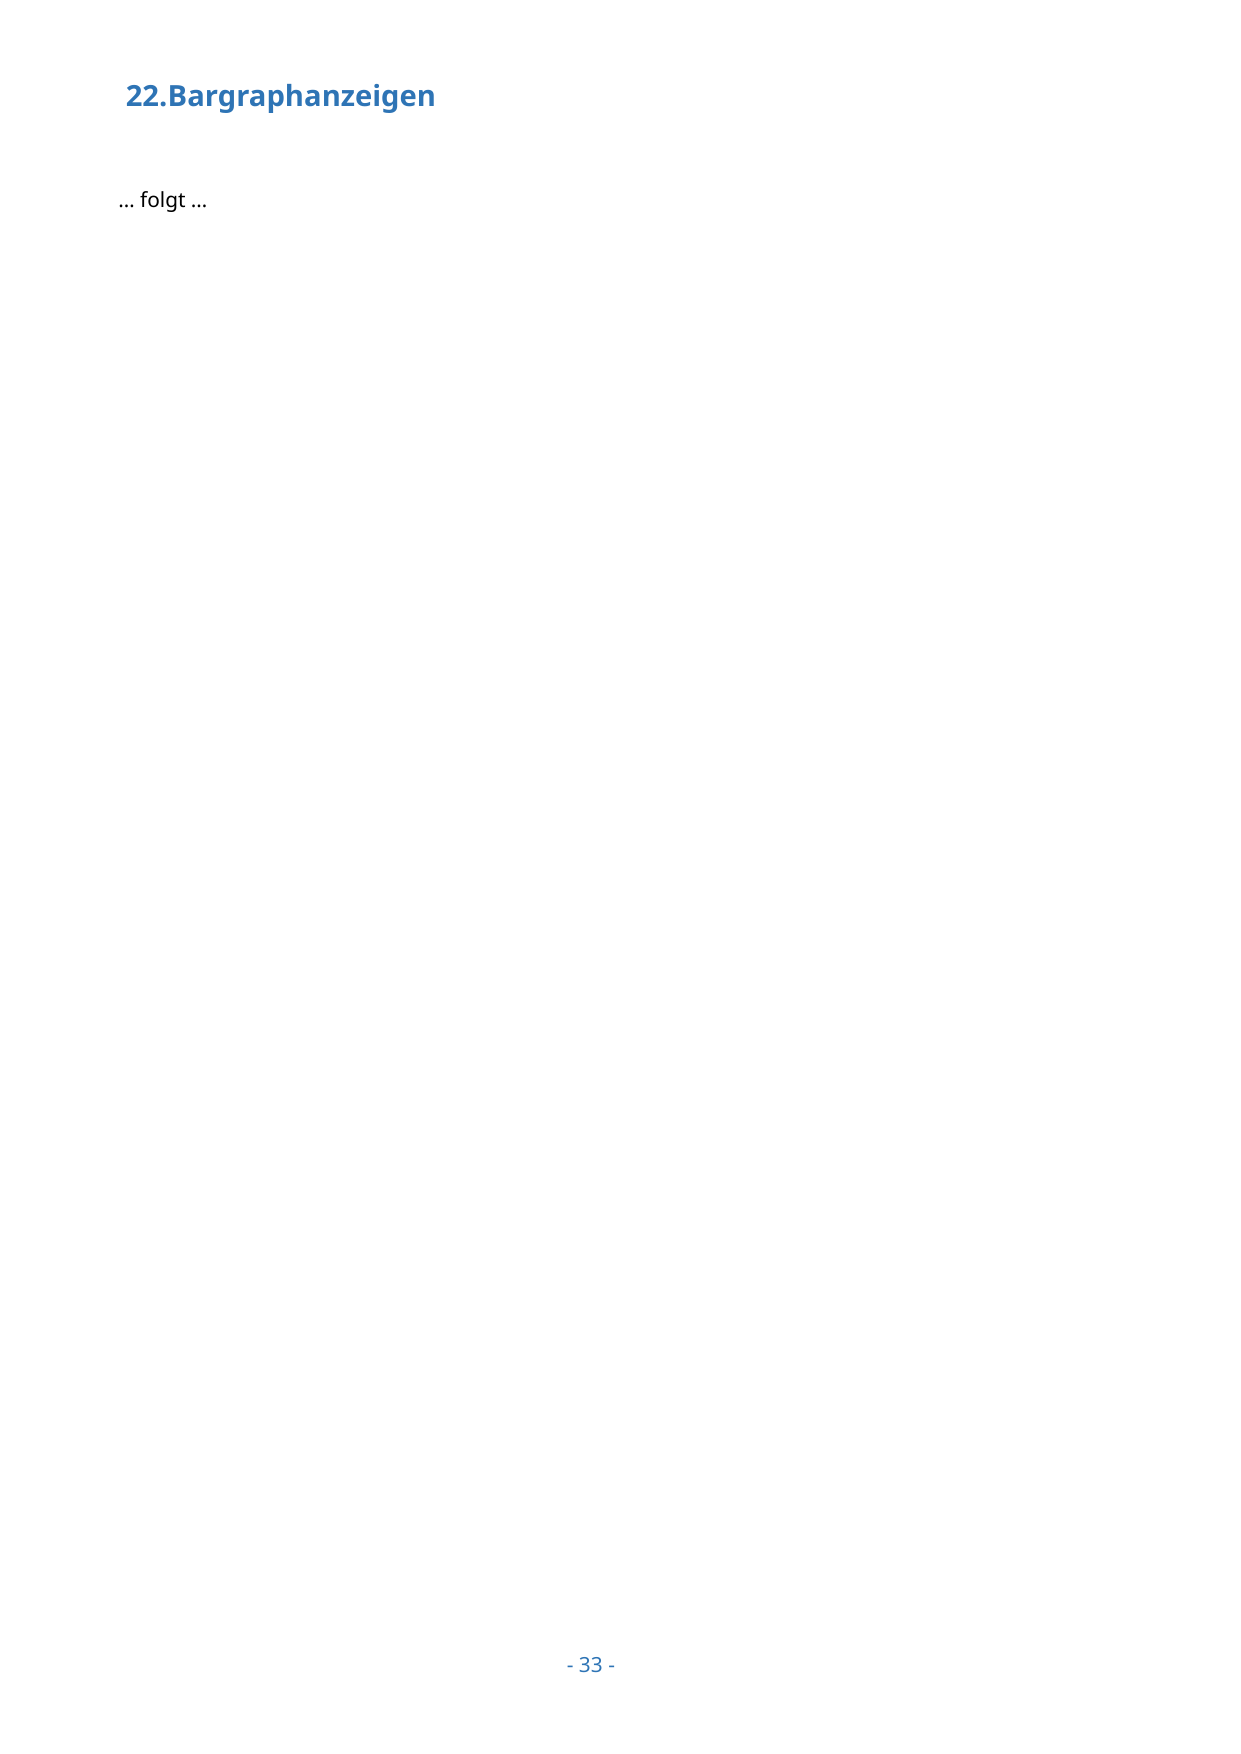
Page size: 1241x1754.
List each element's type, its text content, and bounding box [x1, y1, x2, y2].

table_header [620, 144, 1122, 185]
subtitle Bargraphanzeigen [118, 75, 1122, 115]
table_header [118, 144, 620, 185]
text … folgt … [118, 185, 1122, 213]
